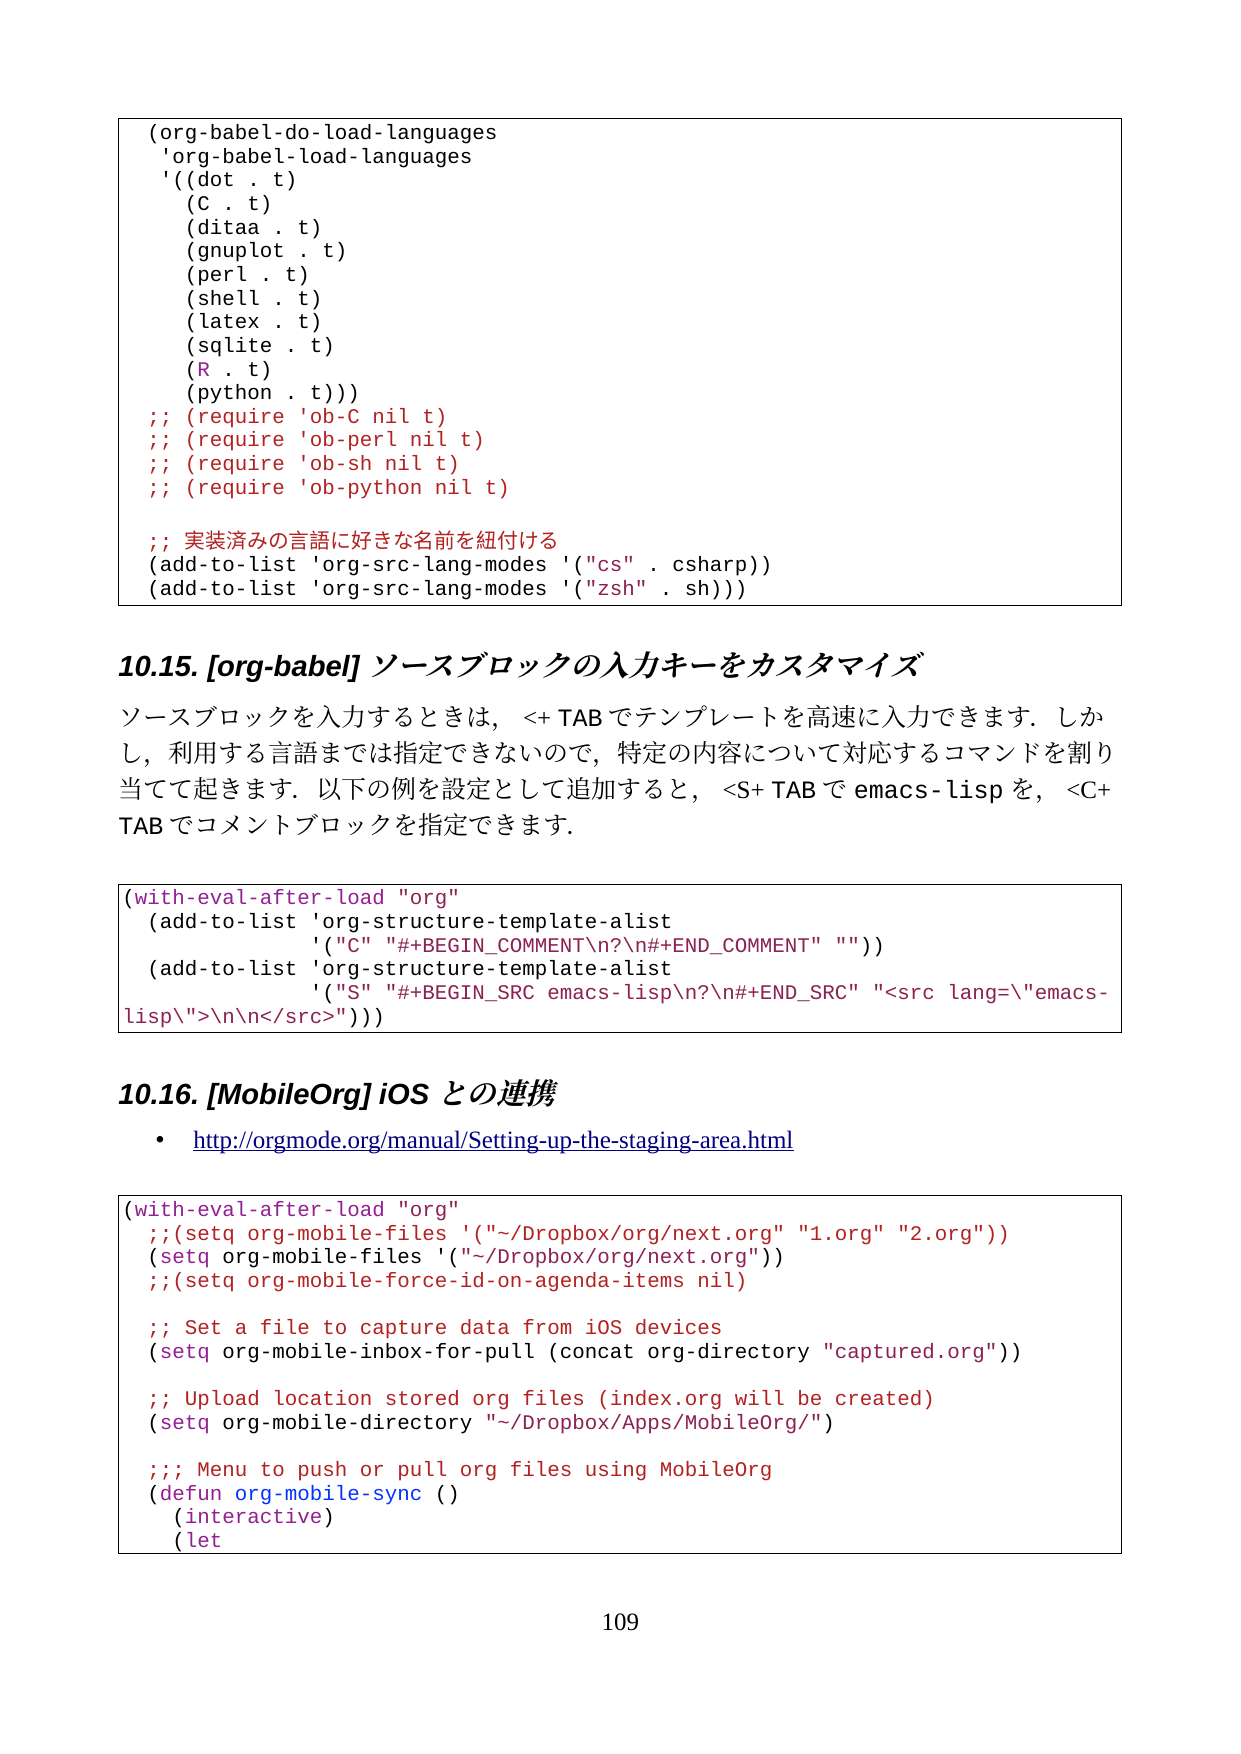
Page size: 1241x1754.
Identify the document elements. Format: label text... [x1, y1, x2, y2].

text ;; 実装済みの言語に好きな名前を紐付ける [119, 520, 1121, 551]
text (sqlite . t) [119, 331, 1121, 354]
text '("S" "#+BEGIN_SRC emacs-lisp\n?\n#+END_SRC" "<src lang=\"emacs-lisp\">\n\n</src>"))) [119, 978, 1121, 1032]
list http://orgmode.org/manual/Setting-up-the-staging-area.html [156, 1125, 1122, 1182]
text '("C" "#+BEGIN_COMMENT\n?\n#+END_COMMENT" "")) [119, 931, 1121, 954]
text (with-eval-after-load "org" [119, 885, 1121, 907]
subtitle [org-babel] ソースブロックの入力キーをカスタマイズ [118, 643, 1122, 685]
text (org-babel-do-load-languages [119, 119, 1121, 142]
text '((dot . t) [119, 165, 1121, 189]
text ;;(setq org-mobile-force-id-on-agenda-items nil) [119, 1266, 1121, 1289]
text (add-to-list 'org-structure-template-alist [119, 954, 1121, 978]
text (ditaa . t) [119, 213, 1121, 236]
text ;;(setq org-mobile-files '("~/Dropbox/org/next.org" "1.org" "2.org")) [119, 1219, 1121, 1242]
text (R . t) [119, 354, 1121, 378]
text (defun org-mobile-sync () [119, 1479, 1121, 1502]
text (C . t) [119, 189, 1121, 213]
text ;; Set a file to capture data from iOS devices [119, 1313, 1121, 1337]
text (with-eval-after-load "org" [119, 1196, 1121, 1219]
text 'org-babel-load-languages [119, 142, 1121, 165]
text (gnuplot . t) [119, 236, 1121, 260]
text ;; Upload location stored org files (index.org will be created) [119, 1384, 1121, 1408]
text ;; (require 'ob-perl nil t) [119, 426, 1121, 449]
text (setq org-mobile-directory "~/Dropbox/Apps/MobileOrg/") [119, 1408, 1121, 1431]
text (latex . t) [119, 307, 1121, 331]
text (add-to-list 'org-src-lang-modes '("zsh" . sh))) [119, 574, 1121, 605]
text ;; (require 'ob-python nil t) [119, 473, 1121, 496]
subtitle [MobileOrg] iOS との連携 [118, 1071, 1122, 1112]
text ;; (require 'ob-C nil t) [119, 402, 1121, 426]
text ;; (require 'ob-sh nil t) [119, 449, 1121, 473]
text (add-to-list 'org-src-lang-modes '("cs" . csharp)) [119, 551, 1121, 574]
text (let [119, 1526, 1121, 1553]
text (setq org-mobile-inbox-for-pull (concat org-directory "captured.org")) [119, 1337, 1121, 1361]
text (setq org-mobile-files '("~/Dropbox/org/next.org")) [119, 1242, 1121, 1266]
text (interactive) [119, 1502, 1121, 1526]
text ;;; Menu to push or pull org files using MobileOrg [119, 1455, 1121, 1479]
text (perl . t) [119, 260, 1121, 284]
text (shell . t) [119, 284, 1121, 307]
text (add-to-list 'org-structure-template-alist [119, 907, 1121, 931]
text (python . t))) [119, 378, 1121, 402]
text ソースブロックを入力するときは， <+ TAB でテンプレートを高速に入力できます．しかし，利用する言語までは指定できないので，特定の内容について対応するコマンドを割り当てて起きます．以下の例を設定として追加すると， <S+ TAB で emacs-lisp を， <C+ TAB でコメントブロックを指定できます． [118, 697, 1122, 871]
